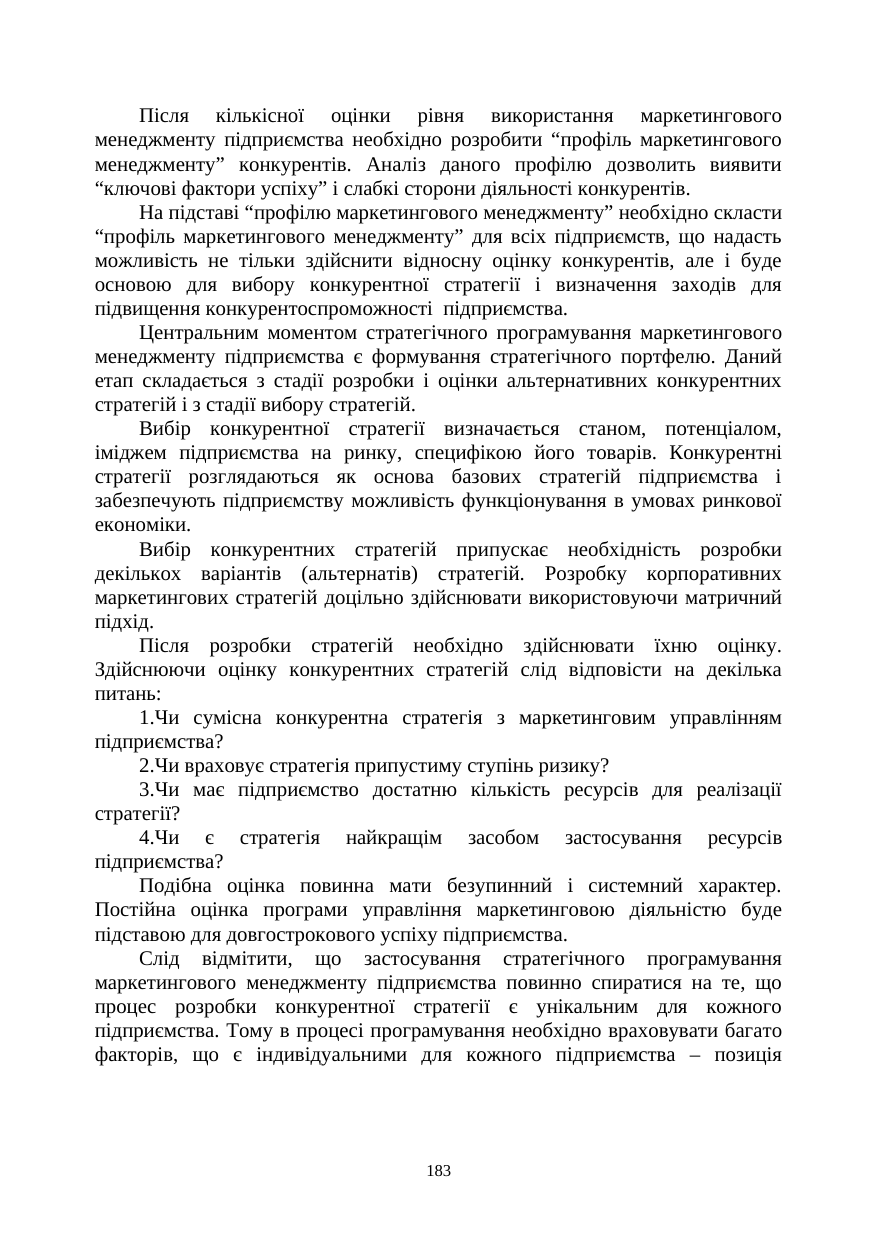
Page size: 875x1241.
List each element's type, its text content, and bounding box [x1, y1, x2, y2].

text Вибір конкурентних стратегій припускає необхідність розробки декількох варіантів (альтернатів) стратегій. Розробку корпоративних маркетингових стратегій доцільно здійснювати використовуючи матричний підхід. [94, 536, 782, 633]
text 4.Чи є стратегія найкращім засобом застосування ресурсів підприємства? [94, 825, 782, 873]
text Після розробки стратегій необхідно здійснювати їхню оцінку. Здійснюючи оцінку конкурентних стратегій слід відповісти на декілька питань: [94, 633, 782, 705]
text Вибір конкурентної стратегії визначається станом, потенціалом, іміджем підприємства на ринку, специфікою його товарів. Конкурентні стратегії розглядаються як основа базових стратегій підприємства і забезпечують підприємству можливість функціонування в умовах ринкової економіки. [94, 416, 782, 536]
text На підставі “профілю маркетингового менеджменту” необхідно скласти “профіль маркетингового менеджменту” для всіх підприємств, що надасть можливість не тільки здійснити відносну оцінку конкурентів, але і буде основою для вибору конкурентної стратегії і визначення заходів для підвищення конкурентоспроможності підприємства. [94, 199, 782, 320]
text 3.Чи має підприємство достатню кількість ресурсів для реалізації стратегії? [94, 777, 782, 825]
text 2.Чи враховує стратегія припустиму ступінь ризику? [94, 753, 782, 777]
text Центральним моментом стратегічного програмування маркетингового менеджменту підприємства є формування стратегічного портфелю. Даний етап складається з стадії розробки і оцінки альтернативних конкурентних стратегій і з стадії вибору стратегій. [94, 320, 782, 416]
text Подібна оцінка повинна мати безупинний і системний характер. Постійна оцінка програми управління маркетинговою діяльністю буде підставою для довгострокового успіху підприємства. [94, 873, 782, 946]
text 1.Чи сумісна конкурентна стратегія з маркетинговим управлінням підприємства? [94, 705, 782, 753]
text Після кількісної оцінки рівня використання маркетингового менеджменту підприємства необхідно розробити “профіль маркетингового менеджменту” конкурентів. Аналіз даного профілю дозволить виявити “ключові фактори успіху” і слабкі сторони діяльності конкурентів. [94, 103, 782, 199]
text Слід відмітити, що застосування стратегічного програмування маркетингового менеджменту підприємства повинно спиратися на те, що процес розробки конкурентної стратегії є унікальним для кожного підприємства. Тому в процесі програмування необхідно враховувати багато факторів, що є індивідуальними для кожного підприємства – позиція [94, 946, 782, 1066]
